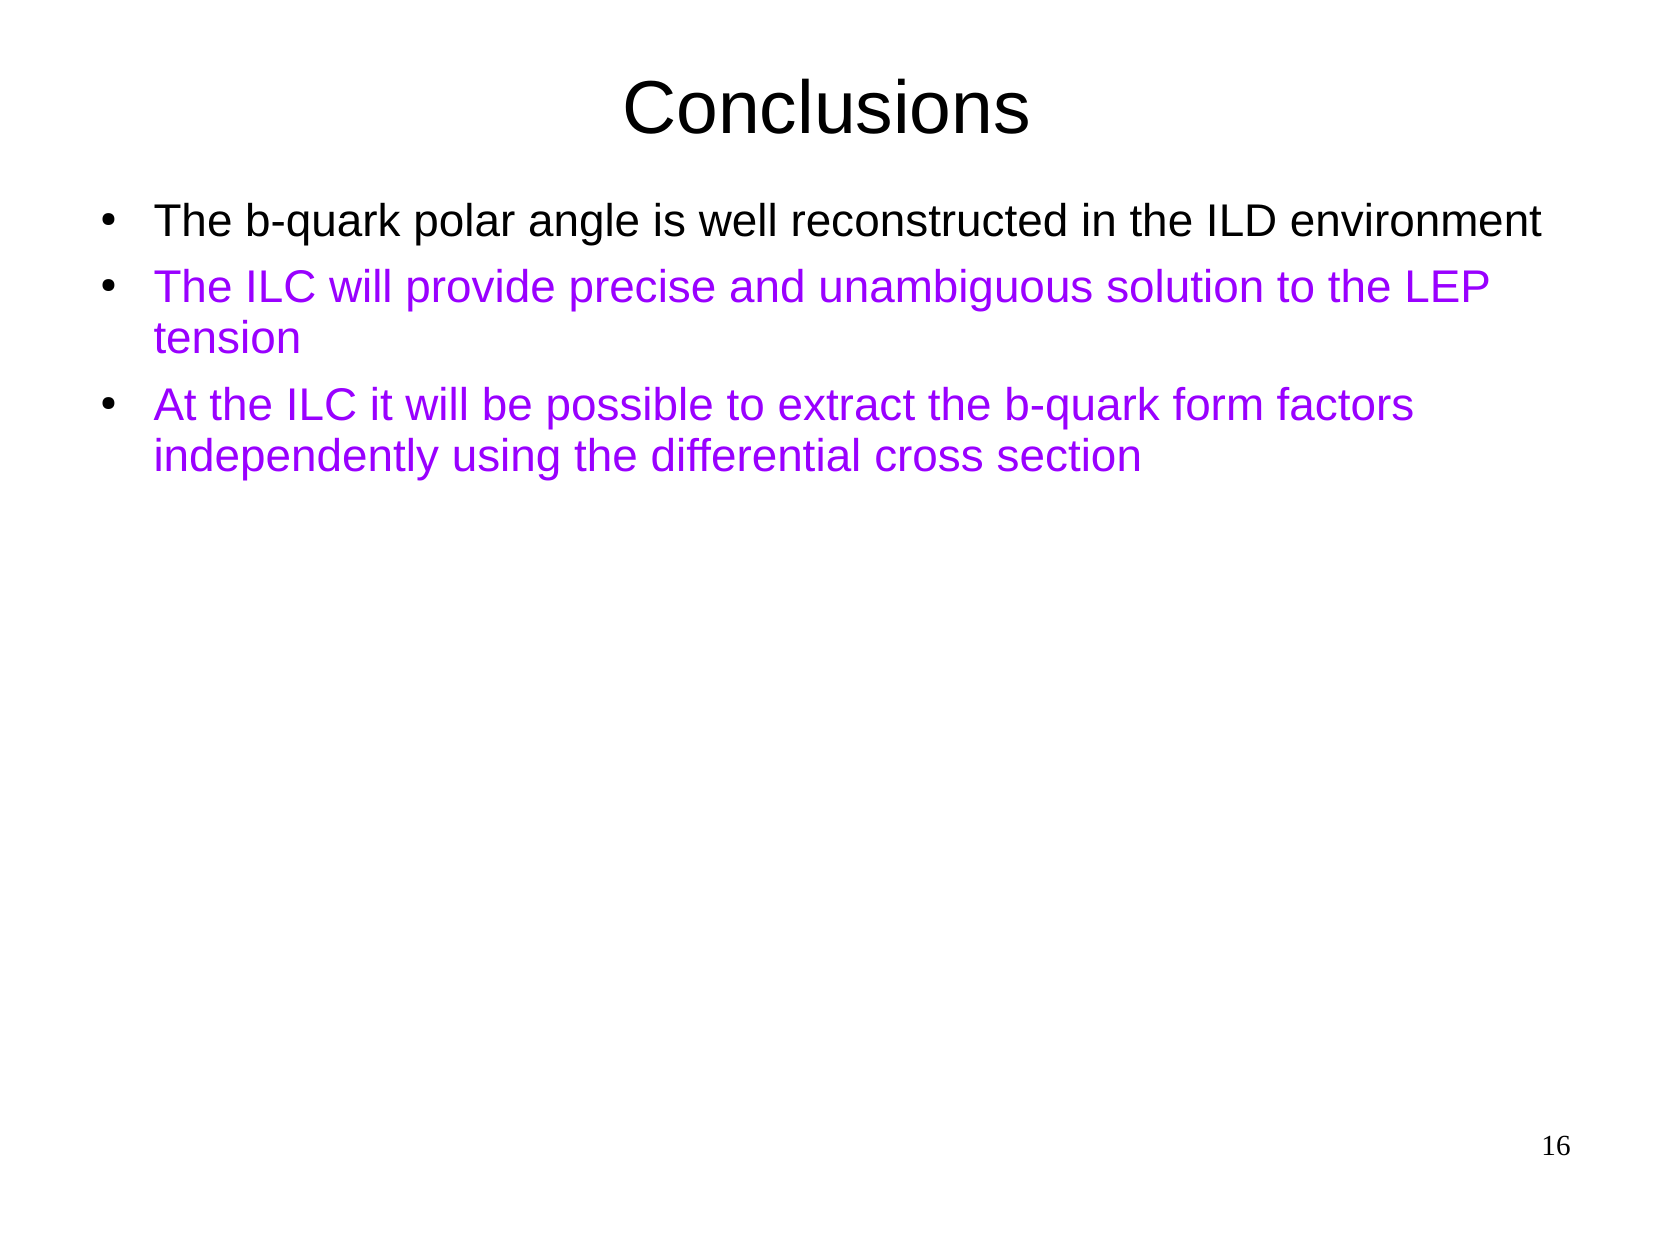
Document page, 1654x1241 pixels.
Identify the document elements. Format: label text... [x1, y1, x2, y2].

title Conclusions [82, 49, 1571, 166]
list The b-quark polar angle is well reconstructed in the ILD environment The ILC will provide precise and unambiguous solution to the LEP tension At the ILC it will be possible to extract the b-quark form factors independently using the differential cross section [82, 195, 1571, 1171]
